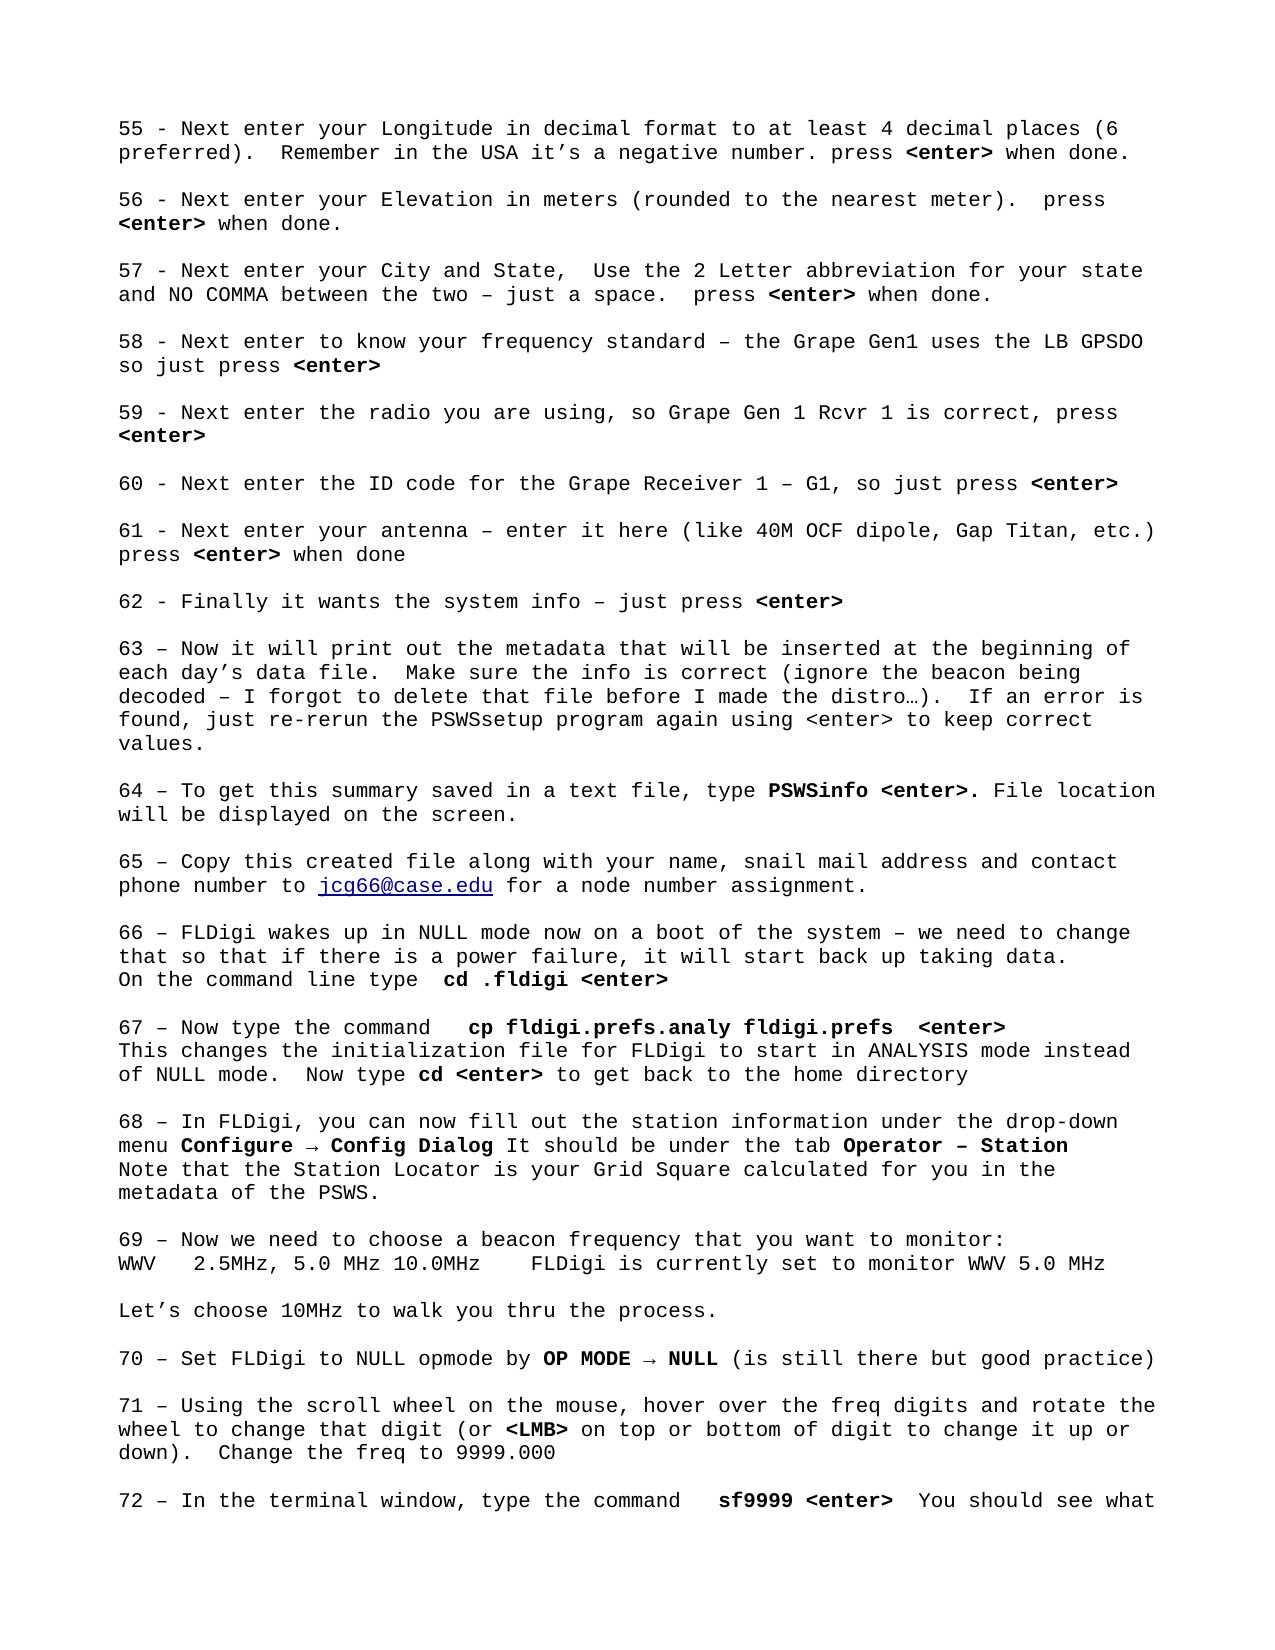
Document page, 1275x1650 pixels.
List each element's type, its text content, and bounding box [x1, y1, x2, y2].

text 67 – Now type the command cp fldigi.prefs.analy fldigi.prefs <enter> [118, 1017, 1157, 1040]
text 56 - Next enter your Elevation in meters (rounded to the nearest meter). press <enter> when done. [118, 189, 1157, 236]
text Let’s choose 10MHz to walk you thru the process. [118, 1300, 1157, 1324]
text 72 – In the terminal window, type the command sf9999 <enter> You should see what [118, 1489, 1157, 1513]
text 64 – To get this summary saved in a text file, type PSWSinfo <enter>. File location will be displayed on the screen. [118, 780, 1157, 827]
text 58 - Next enter to know your frequency standard – the Grape Gen1 uses the LB GPSDO so just press <enter> [118, 331, 1157, 378]
text 66 – FLDigi wakes up in NULL mode now on a boot of the system – we need to change that so that if there is a power failure, it will start back up taking data. [118, 922, 1157, 969]
text 71 – Using the scroll wheel on the mouse, hover over the freq digits and rotate the wheel to change that digit (or <LMB> on top or bottom of digit to change it up or down). Change the freq to 9999.000 [118, 1395, 1157, 1466]
text 61 - Next enter your antenna – enter it here (like 40M OCF dipole, Gap Titan, etc.) press <enter> when done [118, 520, 1157, 567]
text 65 – Copy this created file along with your name, snail mail address and contact phone number to jcg66@case.edu for a node number assignment. [118, 851, 1157, 898]
text Note that the Station Locator is your Grid Square calculated for you in the metadata of the PSWS. [118, 1158, 1157, 1206]
text 57 - Next enter your City and State, Use the 2 Letter abbreviation for your state and NO COMMA between the two – just a space. press <enter> when done. [118, 260, 1157, 307]
text 55 - Next enter your Longitude in decimal format to at least 4 decimal places (6 preferred). Remember in the USA it’s a negative number. press <enter> when done. [118, 118, 1157, 165]
text On the command line type cd .fldigi <enter> [118, 969, 1157, 993]
text 70 – Set FLDigi to NULL opmode by OP MODE → NULL (is still there but good practice) [118, 1348, 1157, 1371]
text This changes the initialization file for FLDigi to start in ANALYSIS mode instead of NULL mode. Now type cd <enter> to get back to the home directory [118, 1040, 1157, 1088]
text 62 - Finally it wants the system info – just press <enter> [118, 591, 1157, 615]
text 68 – In FLDigi, you can now fill out the station information under the drop-down menu Configure → Config Dialog It should be under the tab Operator – Station [118, 1111, 1157, 1158]
text WWV 2.5MHz, 5.0 MHz 10.0MHz FLDigi is currently set to monitor WWV 5.0 MHz [118, 1253, 1157, 1277]
text 60 - Next enter the ID code for the Grape Receiver 1 – G1, so just press <enter> [118, 473, 1157, 496]
text 69 – Now we need to choose a beacon frequency that you want to monitor: [118, 1229, 1157, 1253]
text 63 – Now it will print out the metadata that will be inserted at the beginning of each day’s data file. Make sure the info is correct (ignore the beacon being decoded – I forgot to delete that file before I made the distro…). If an error is found, just re-rerun the PSWSsetup program again using <enter> to keep correct values. [118, 638, 1157, 757]
text 59 - Next enter the radio you are using, so Grape Gen 1 Rcvr 1 is correct, press <enter> [118, 402, 1157, 449]
